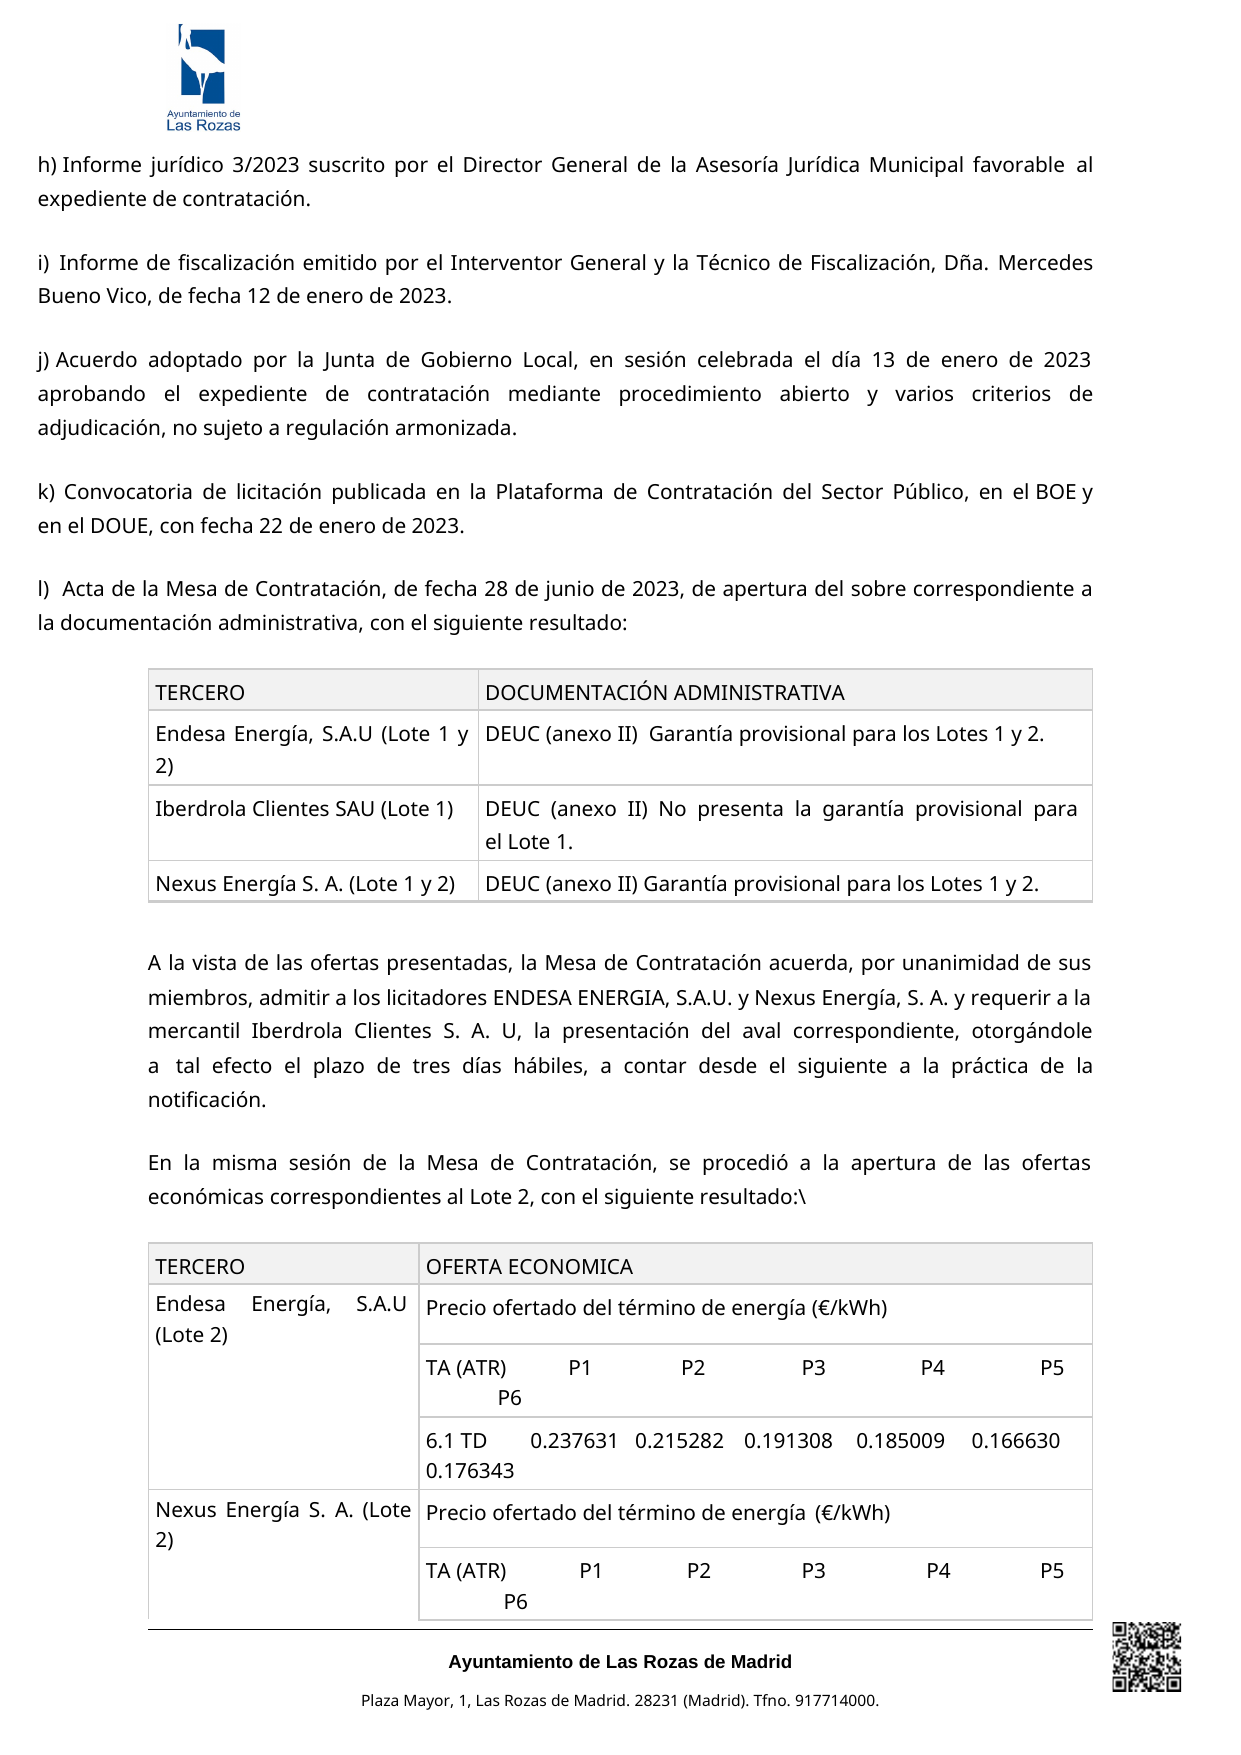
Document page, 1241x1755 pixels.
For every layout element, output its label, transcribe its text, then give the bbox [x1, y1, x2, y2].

table_cell TA (ATR) [420, 1345, 528, 1382]
table_cell 0.237631 [528, 1418, 628, 1454]
table_header DOCUMENTACIÓN ADMINISTRATIVA [479, 670, 1092, 709]
table_cell [739, 1382, 847, 1416]
list Acta de la Mesa de Contratación, de fecha 28 de junio de 2023, de apertura del sobre correspondiente a la documentación administrativa, con el siguiente resultado: [37, 574, 1093, 637]
table_cell TA (ATR) [420, 1548, 528, 1585]
table_cell [963, 1382, 1092, 1416]
table_cell Energía, S.A.U [240, 1285, 418, 1317]
table_cell DEUC (anexo II) Garantía provisional para los Lotes 1 y 2. [479, 861, 1092, 900]
table_cell Nexus Energía S. A. (Lote [149, 1490, 418, 1523]
table_cell [629, 1585, 739, 1619]
table_cell [240, 1416, 418, 1454]
table_cell P4 [847, 1345, 963, 1382]
table_cell [528, 1382, 628, 1416]
list Convocatoria de licitación publicada en la Plataforma de Contratación del Sector Público, en el BOE y en el DOUE, con fecha 22 de enero de 2023. [37, 477, 1093, 539]
table_cell P2 [629, 1345, 739, 1382]
table_cell [963, 1454, 1092, 1489]
table_cell [240, 1317, 418, 1382]
table_cell 6.1 TD [420, 1418, 528, 1454]
table_cell Precio ofertado del término de energía (€/kWh) [420, 1490, 1092, 1547]
list Informe jurídico 3/2023 suscrito por el Director General de la Asesoría Jurídica Municipal favorable al expediente de contratación. [37, 150, 1093, 212]
table_cell DEUC (anexo II) No presenta la garantía provisional para el Lote 1. [479, 786, 1092, 859]
table_cell [739, 1454, 847, 1489]
list Acuerdo adoptado por la Junta de Gobierno Local, en sesión celebrada el día 13 de enero de 2023 aprobando el expediente de contratación mediante procedimiento abierto y varios criterios de adjudicación, no sujeto a regulación armonizada. [37, 345, 1093, 442]
table_cell 0.215282 [629, 1418, 739, 1454]
list Informe de fiscalización emitido por el Interventor General y la Técnico de Fiscalización, Dña. Mercedes Bueno Vico, de fecha 12 de enero de 2023. [37, 248, 1093, 310]
table_cell [149, 1416, 239, 1454]
table_cell 0.191308 [739, 1418, 847, 1454]
table_cell P3 [739, 1548, 847, 1585]
table_cell P5 [963, 1345, 1092, 1382]
table_cell P3 [739, 1345, 847, 1382]
table_cell [629, 1382, 739, 1416]
table_cell [629, 1454, 739, 1489]
table_cell DEUC (anexo II) Garantía provisional para los Lotes 1 y 2. [479, 711, 1092, 784]
table_cell Endesa [149, 1285, 239, 1317]
table_cell [528, 1454, 628, 1489]
table_header OFERTA ECONOMICA [420, 1244, 1092, 1283]
table_cell 0.176343 [420, 1454, 528, 1489]
table_cell Iberdrola Clientes SAU (Lote 1) [149, 786, 478, 859]
table_cell Endesa Energía, S.A.U (Lote 1 y 2) [149, 711, 478, 784]
table_cell P4 [847, 1548, 963, 1585]
table_cell [847, 1585, 963, 1619]
table_cell [847, 1454, 963, 1489]
table_cell [149, 1382, 239, 1416]
table_cell Nexus Energía S. A. (Lote 1 y 2) [149, 861, 478, 900]
table_cell [963, 1585, 1092, 1619]
table_cell P5 [963, 1548, 1092, 1585]
table_cell (Lote 2) [149, 1317, 239, 1382]
table_cell [149, 1585, 418, 1619]
text En la misma sesión de la Mesa de Contratación, se procedió a la apertura de las ofertas económicas correspondientes al Lote 2, con el siguiente resultado:\ [148, 1148, 1093, 1211]
table_cell P1 [528, 1345, 628, 1382]
table_cell Precio ofertado del término de energía (€/kWh) [420, 1285, 1092, 1343]
table_cell P2 [629, 1548, 739, 1585]
table_cell 2) [149, 1523, 418, 1585]
table_cell [528, 1585, 628, 1619]
table_header TERCERO [149, 1244, 418, 1283]
table_header TERCERO [149, 670, 478, 709]
table_cell [240, 1454, 418, 1489]
table_cell [149, 1454, 239, 1489]
text A la vista de las ofertas presentadas, la Mesa de Contratación acuerda, por unanimidad de sus miembros, admitir a los licitadores ENDESA ENERGIA, S.A.U. y Nexus Energía, S. A. y requerir a la mercantil Iberdrola Clientes S. A. U, la presentación del aval correspondiente, otorgándole a tal efecto el plazo de tres días hábiles, a contar desde el siguiente a la práctica de la notificación. [148, 948, 1093, 1113]
table_cell P6 [420, 1382, 528, 1416]
table_cell 0.166630 [963, 1418, 1092, 1454]
table_cell P6 [420, 1585, 528, 1619]
table_cell [847, 1382, 963, 1416]
table_cell [240, 1382, 418, 1416]
table_cell [739, 1585, 847, 1619]
table_cell 0.185009 [847, 1418, 963, 1454]
table_cell P1 [528, 1548, 628, 1585]
